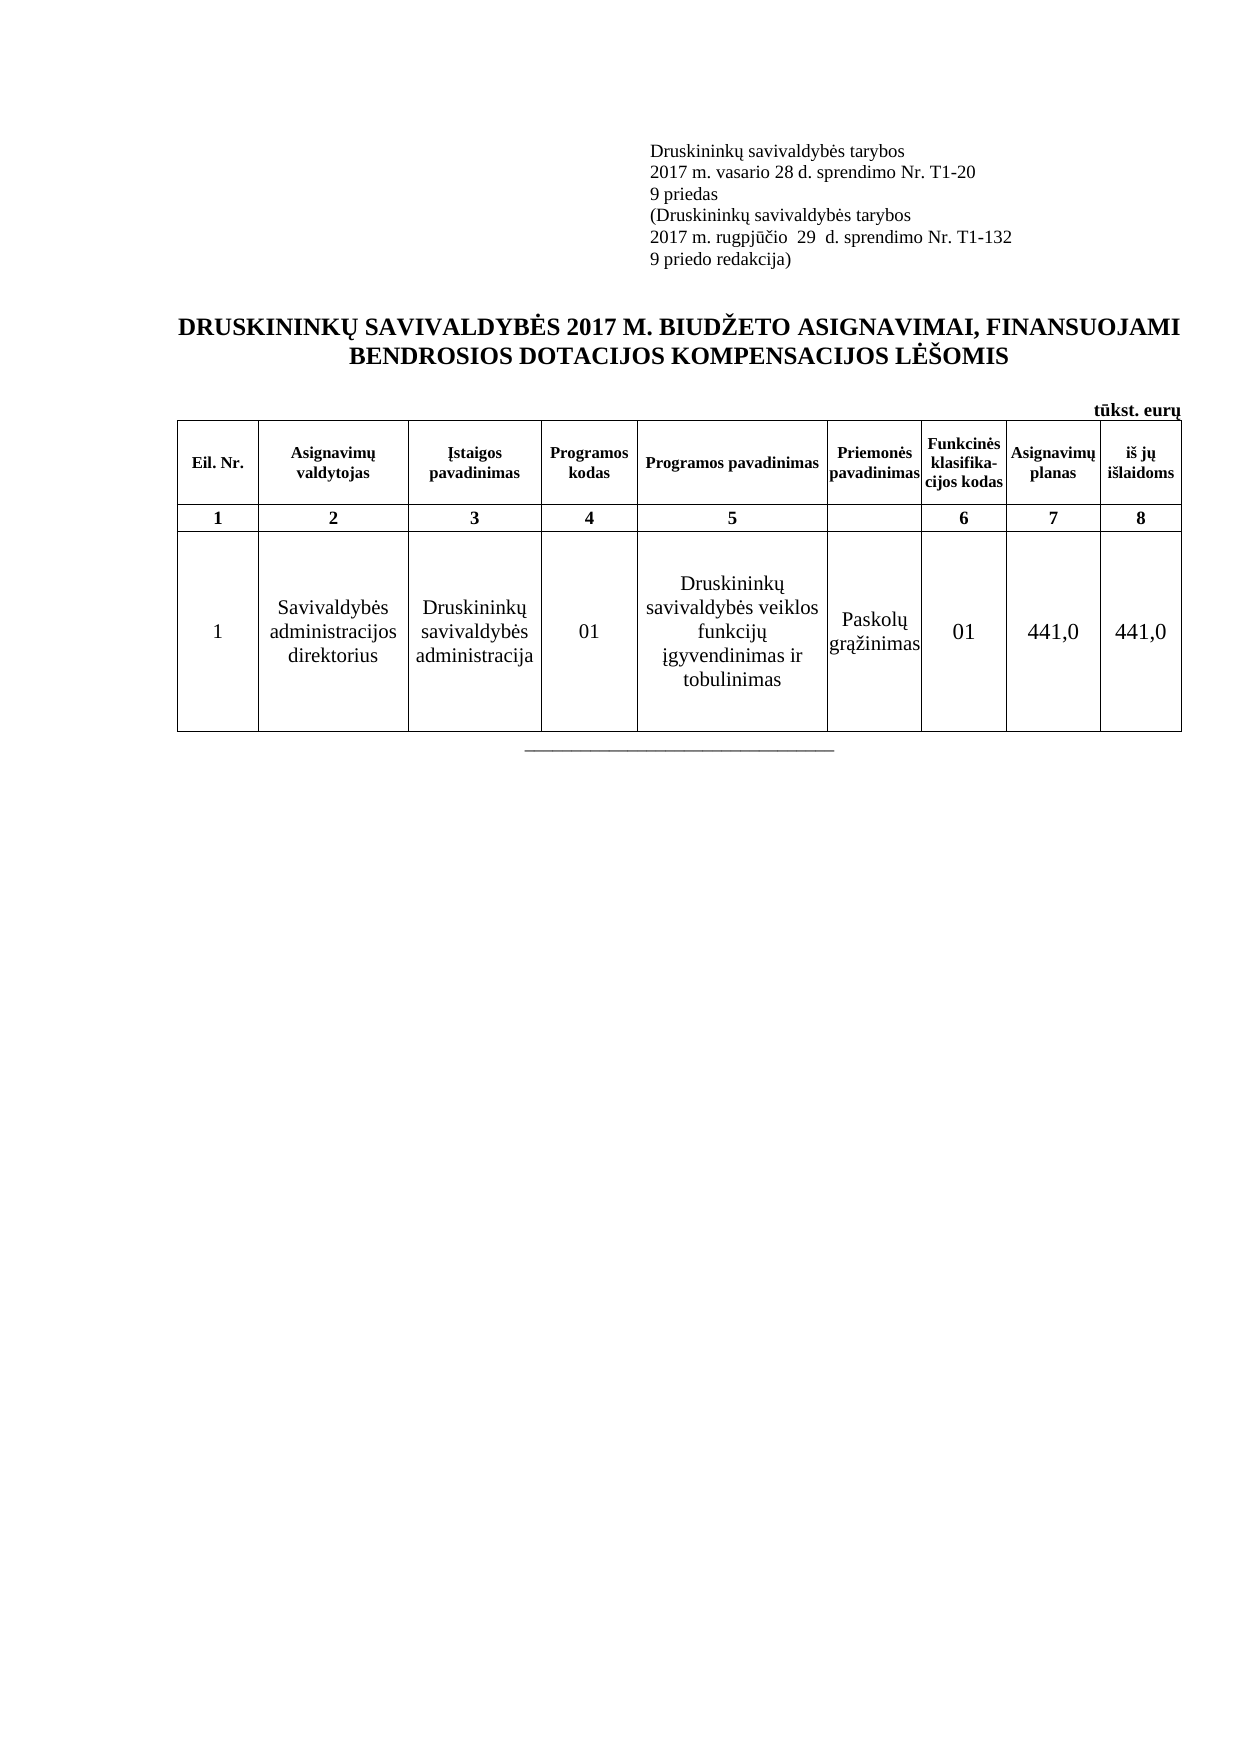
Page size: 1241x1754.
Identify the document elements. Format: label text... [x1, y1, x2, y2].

table_header Funkcinės klasifika-cijos kodas [922, 421, 1006, 504]
table_header Įstaigos pavadinimas [409, 421, 541, 504]
table_cell 1 [178, 505, 258, 531]
table_cell 5 [638, 505, 827, 531]
text 9 priedas [177, 183, 1181, 204]
table_header Priemonės pavadinimas [828, 421, 921, 504]
table_cell 1 [178, 532, 258, 731]
text Druskininkų savivaldybės tarybos [365, 140, 1181, 161]
table_cell 6 [922, 505, 1006, 531]
text (Druskininkų savivaldybės tarybos [177, 204, 1181, 226]
table_header iš jų išlaidoms [1101, 421, 1181, 504]
table_cell 4 [542, 505, 637, 531]
text tūkst. eurų [177, 398, 1181, 420]
table_header Eil. Nr. [178, 421, 258, 504]
table_cell 2 [259, 505, 408, 531]
text _________________________________ [177, 732, 1181, 753]
table_cell 8 [1101, 505, 1181, 531]
text 2017 m. vasario 28 d. sprendimo Nr. T1-20 [177, 161, 1181, 183]
table_cell 01 [922, 532, 1006, 731]
table_header Asignavimų valdytojas [259, 421, 408, 504]
text 9 priedo redakcija) [177, 247, 1181, 269]
table_cell Druskininkų savivaldybės administracija [409, 532, 541, 731]
table_header Programos kodas [542, 421, 637, 504]
text DRUSKININKŲ SAVIVALDYBĖS 2017 M. BIUDŽETO ASIGNAVIMAI, FINANSUOJAMI BENDROSIOS DOTACIJOS KOMPENSACIJOS LĖŠOMIS [177, 312, 1181, 370]
table_cell 3 [409, 505, 541, 531]
table_cell 441,0 [1101, 532, 1181, 731]
table_cell 7 [1007, 505, 1100, 531]
table_cell Paskolų grąžinimas [828, 532, 921, 731]
table_cell Druskininkų savivaldybės veiklos funkcijų įgyvendinimas ir tobulinimas [638, 532, 827, 731]
table_header Asignavimų planas [1007, 421, 1100, 504]
text 2017 m. rugpjūčio 29 d. sprendimo Nr. T1-132 [177, 226, 1181, 247]
table_header Programos pavadinimas [638, 421, 827, 504]
table_cell 01 [542, 532, 637, 731]
table_cell Savivaldybės administracijos direktorius [259, 532, 408, 731]
table_cell [828, 505, 921, 531]
table_cell 441,0 [1007, 532, 1100, 731]
